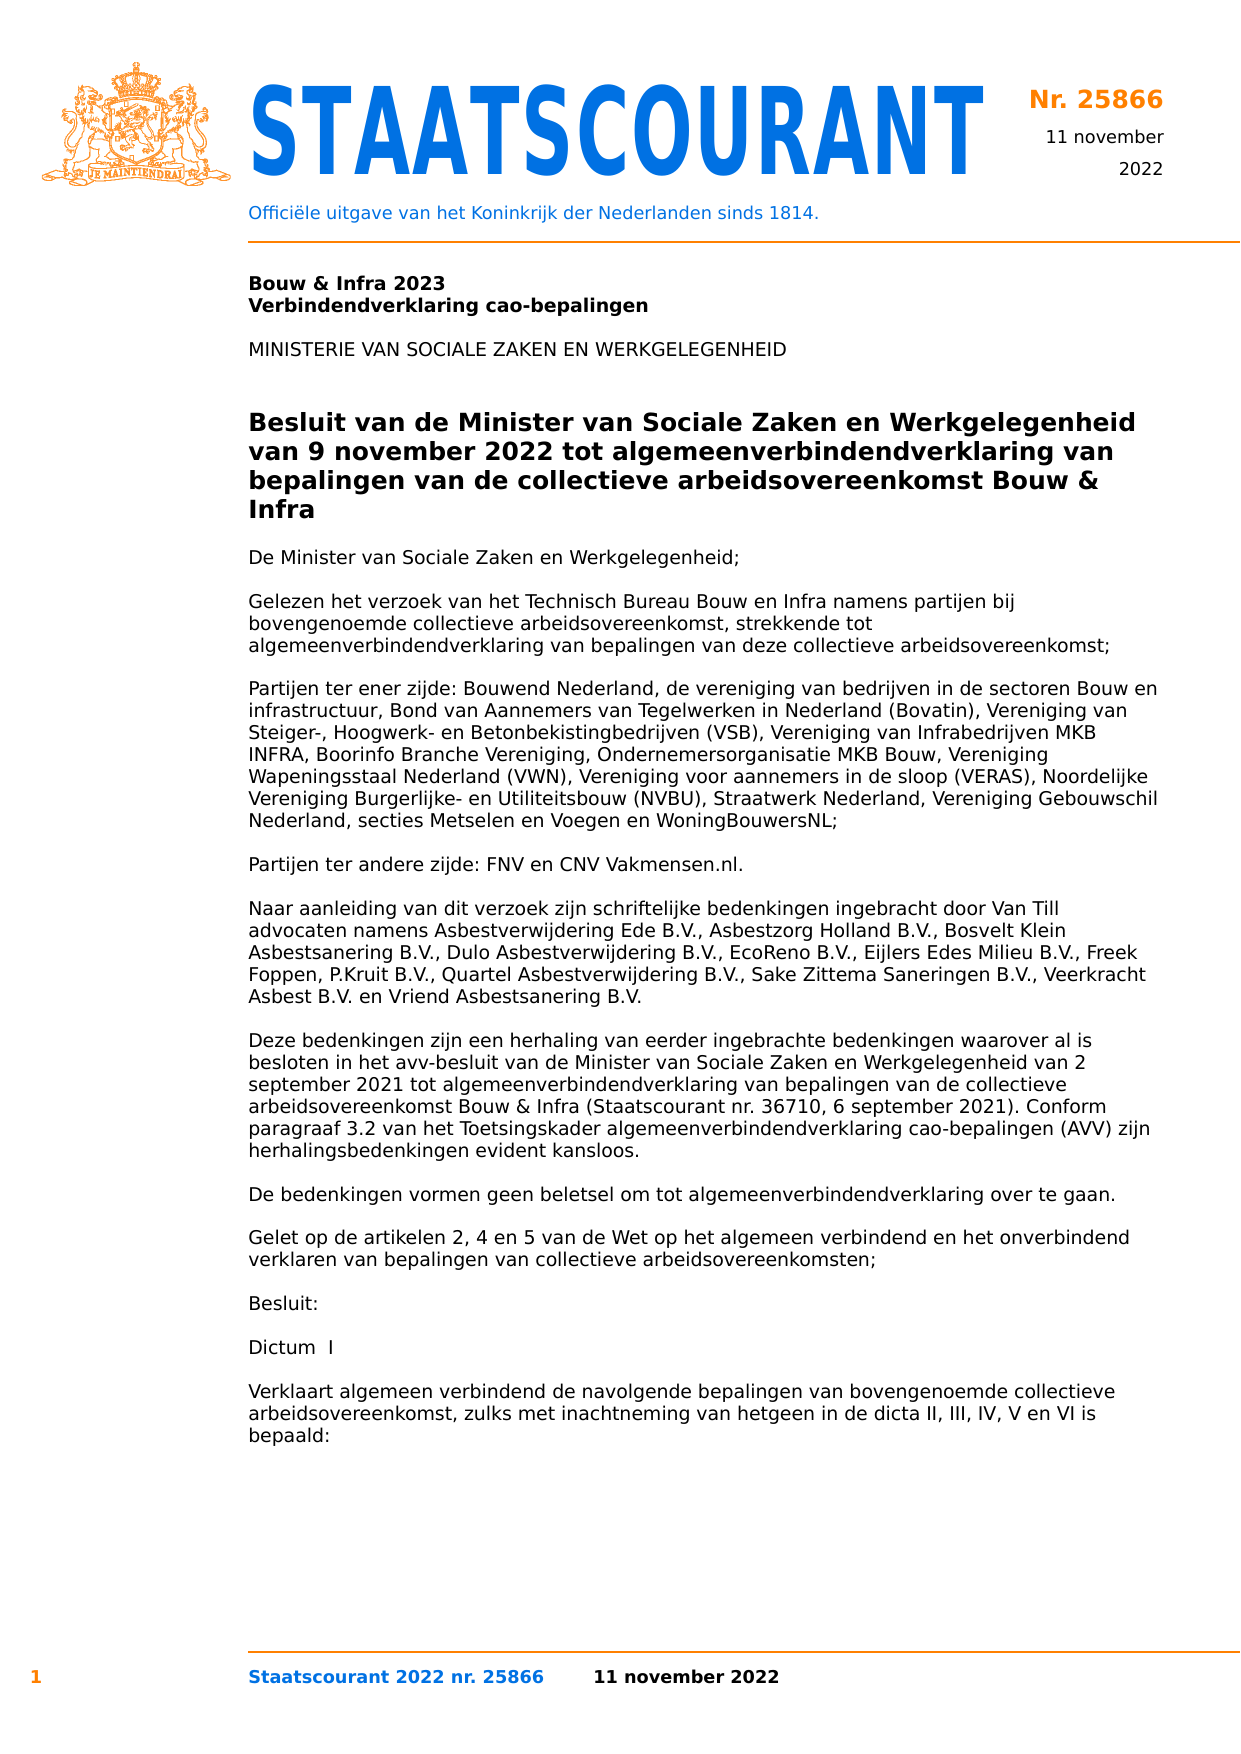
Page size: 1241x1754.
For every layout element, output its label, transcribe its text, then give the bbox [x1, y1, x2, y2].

text Besluit: [248, 1293, 1163, 1315]
table_header STAATSCOURANT [248, 62, 998, 203]
table_header [25, 62, 248, 241]
text De Minister van Sociale Zaken en Werkgelegenheid; [248, 547, 1163, 569]
text Partijen ter andere zijde: FNV en CNV Vakmensen.nl. [248, 854, 1163, 876]
subtitle Besluit van de Minister van Sociale Zaken en Werkgelegenheid van 9 november 2022 tot algemeenverbindendverklaring van bepalingen van de collectieve arbeidsovereenkomst Bouw & Infra [248, 408, 1163, 525]
table_header Nr. 25866 [998, 62, 1240, 121]
picture [41, 62, 231, 186]
text Deze bedenkingen zijn een herhaling van eerder ingebrachte bedenkingen waarover al is besloten in het avv-besluit van de Minister van Sociale Zaken en Werkgelegenheid van 2 september 2021 tot algemeenverbindendverklaring van bepalingen van de collectieve arbeidsovereenkomst Bouw & Infra (Staatscourant nr. 36710, 6 september 2021). Conform paragraaf 3.2 van het Toetsingskader algemeenverbindendverklaring cao-bepalingen (AVV) zijn herhalingsbedenkingen evident kansloos. [248, 1030, 1163, 1162]
text Gelet op de artikelen 2, 4 en 5 van de Wet op het algemeen verbindend en het onverbindend verklaren van bepalingen van collectieve arbeidsovereenkomsten; [248, 1227, 1163, 1271]
text Gelezen het verzoek van het Technisch Bureau Bouw en Infra namens partijen bij bovengenoemde collectieve arbeidsovereenkomst, strekkende tot algemeenverbindendverklaring van bepalingen van deze collectieve arbeidsovereenkomst; [248, 591, 1163, 656]
text Naar aanleiding van dit verzoek zijn schriftelijke bedenkingen ingebracht door Van Till advocaten namens Asbestverwijdering Ede B.V., Asbestzorg Holland B.V., Bosvelt Klein Asbestsanering B.V., Dulo Asbestverwijdering B.V., EcoReno B.V., Eijlers Edes Milieu B.V., Freek Foppen, P.Kruit B.V., Quartel Asbestverwijdering B.V., Sake Zittema Saneringen B.V., Veerkracht Asbest B.V. en Vriend Asbestsanering B.V. [248, 898, 1163, 1008]
text MINISTERIE VAN SOCIALE ZAKEN EN WERKGELEGENHEID [248, 339, 1163, 361]
text Verbindendverklaring cao-bepalingen [248, 295, 1163, 317]
text De bedenkingen vormen geen beletsel om tot algemeenverbindendverklaring over te gaan. [248, 1183, 1163, 1205]
text Dictum I [248, 1337, 1163, 1359]
table_cell Officiële uitgave van het Koninkrijk der Nederlanden sinds 1814. [248, 203, 1240, 241]
table_cell 2022 [998, 153, 1240, 203]
text Partijen ter ener zijde: Bouwend Nederland, de vereniging van bedrijven in de sectoren Bouw en infrastructuur, Bond van Aannemers van Tegelwerken in Nederland (Bovatin), Vereniging van Steiger-, Hoogwerk- en Betonbekistingbedrijven (VSB), Vereniging van Infrabedrijven MKB INFRA, Boorinfo Branche Vereniging, Ondernemersorganisatie MKB Bouw, Vereniging Wapeningsstaal Nederland (VWN), Vereniging voor aannemers in de sloop (VERAS), Noordelijke Vereniging Burgerlijke- en Utiliteitsbouw (NVBU), Straatwerk Nederland, Vereniging Gebouwschil Nederland, secties Metselen en Voegen en WoningBouwersNL; [248, 678, 1163, 832]
text Bouw & Infra 2023 [248, 273, 1163, 295]
table_cell 11 november [998, 121, 1240, 153]
text Verklaart algemeen verbindend de navolgende bepalingen van bovengenoemde collectieve arbeidsovereenkomst, zulks met inachtneming van hetgeen in de dicta II, III, IV, V en VI is bepaald: [248, 1381, 1163, 1447]
